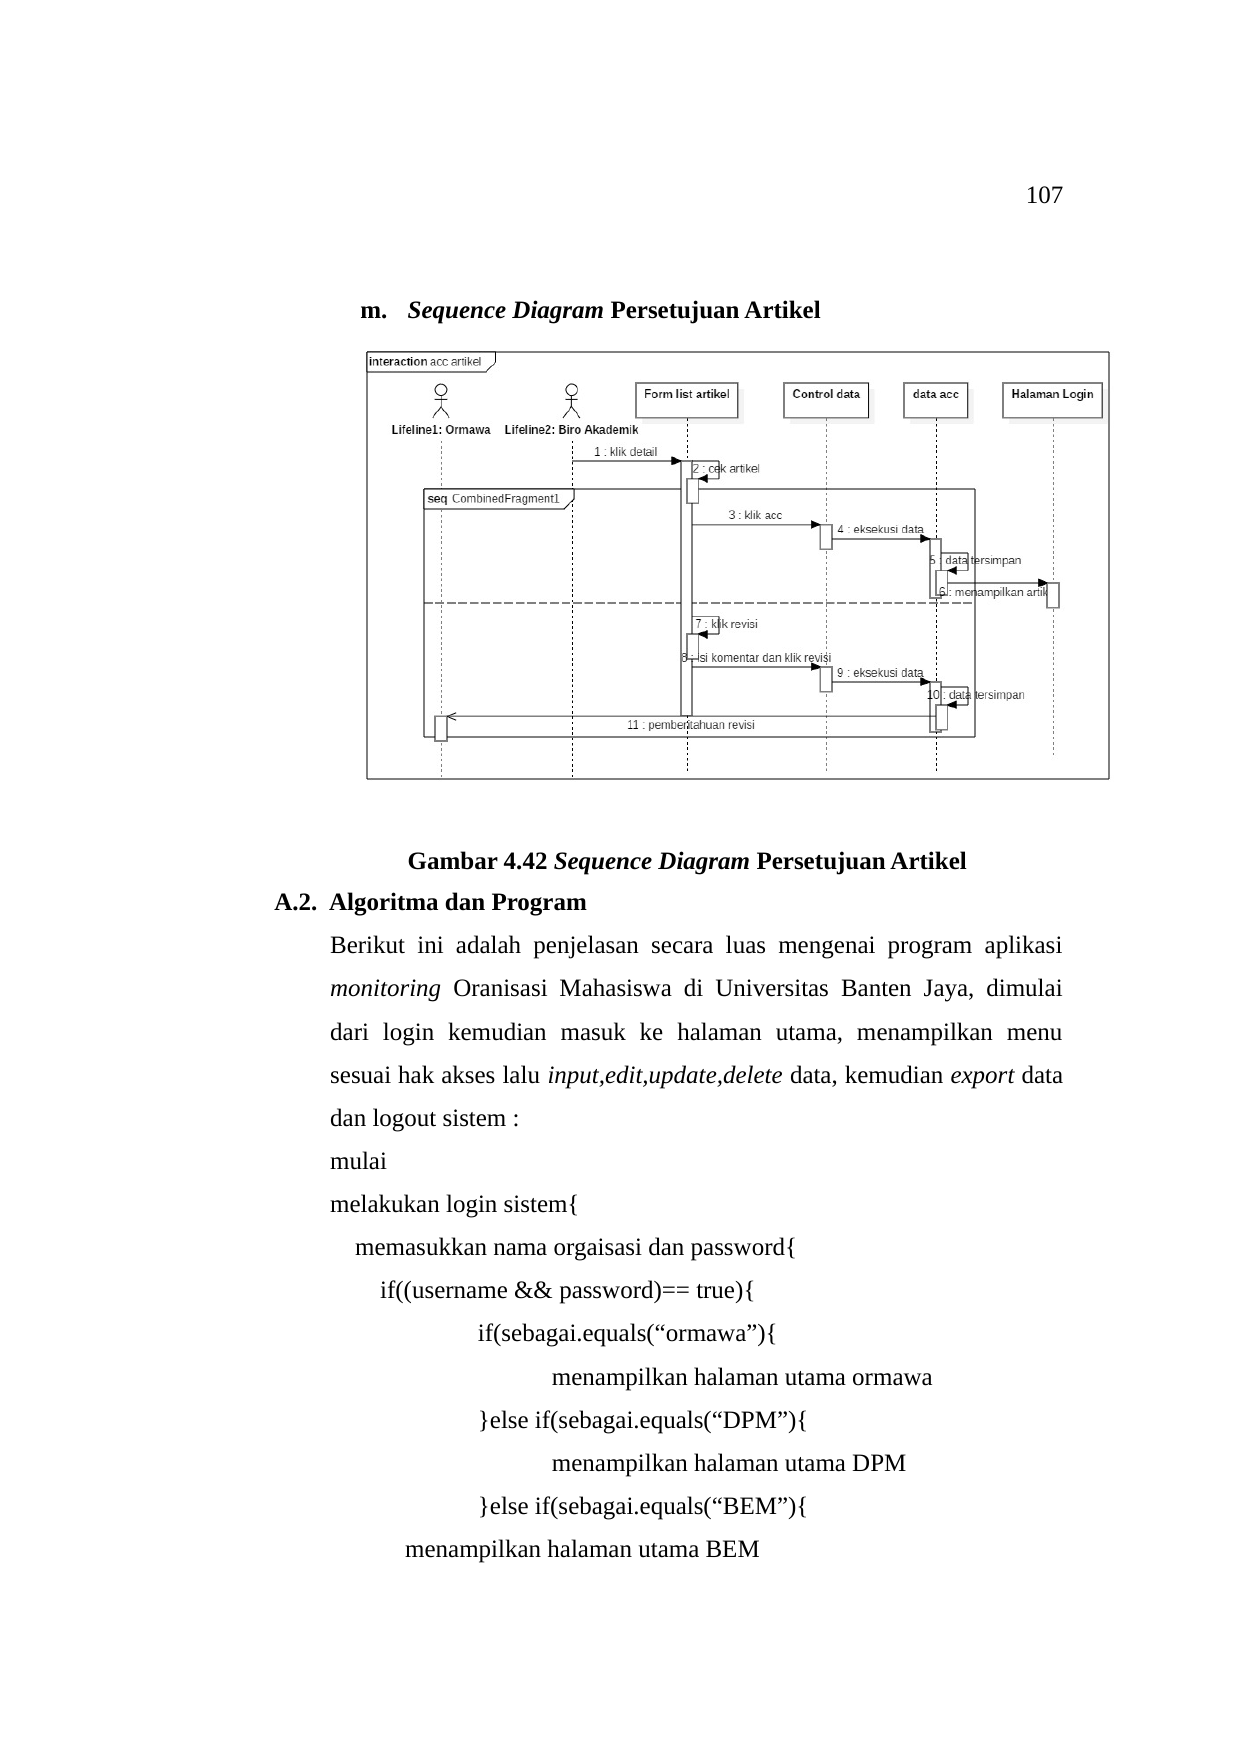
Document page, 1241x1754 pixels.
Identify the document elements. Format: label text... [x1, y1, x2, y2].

table_header [417, 799, 1062, 833]
table_header [417, 338, 1062, 343]
list Algoritma dan Program [274, 887, 1063, 916]
list Sequence Diagram Persetujuan Artikel [360, 295, 1063, 324]
text menampilkan halaman utama BEM [330, 1534, 1063, 1563]
text memasukkan nama orgaisasi dan password{ [330, 1232, 1063, 1261]
list Berikut ini adalah penjelasan secara luas mengenai program aplikasi monitoring Oranisasi Mahasiswa di Universitas Banten Jaya, dimulai dari login kemudian masuk ke halaman utama, menampilkan menu sesuai hak akses lalu input,edit,update,delete data, kemudian export data dan logout sistem : [330, 930, 1063, 1132]
text if(sebagai.equals(“ormawa”){ [330, 1318, 1063, 1347]
text menampilkan halaman utama DPM [330, 1448, 1063, 1477]
picture [358, 343, 1121, 799]
text }else if(sebagai.equals(“DPM”){ [330, 1405, 1063, 1433]
text }else if(sebagai.equals(“BEM”){ [330, 1491, 1063, 1520]
text mulai [330, 1146, 1063, 1175]
text menampilkan halaman utama ormawa [330, 1362, 1063, 1390]
text Gambar 4.42 Sequence Diagram Persetujuan Artikel [407, 846, 1063, 875]
text if((username && password)== true){ [330, 1275, 1063, 1304]
text melakukan login sistem{ [330, 1189, 1063, 1218]
